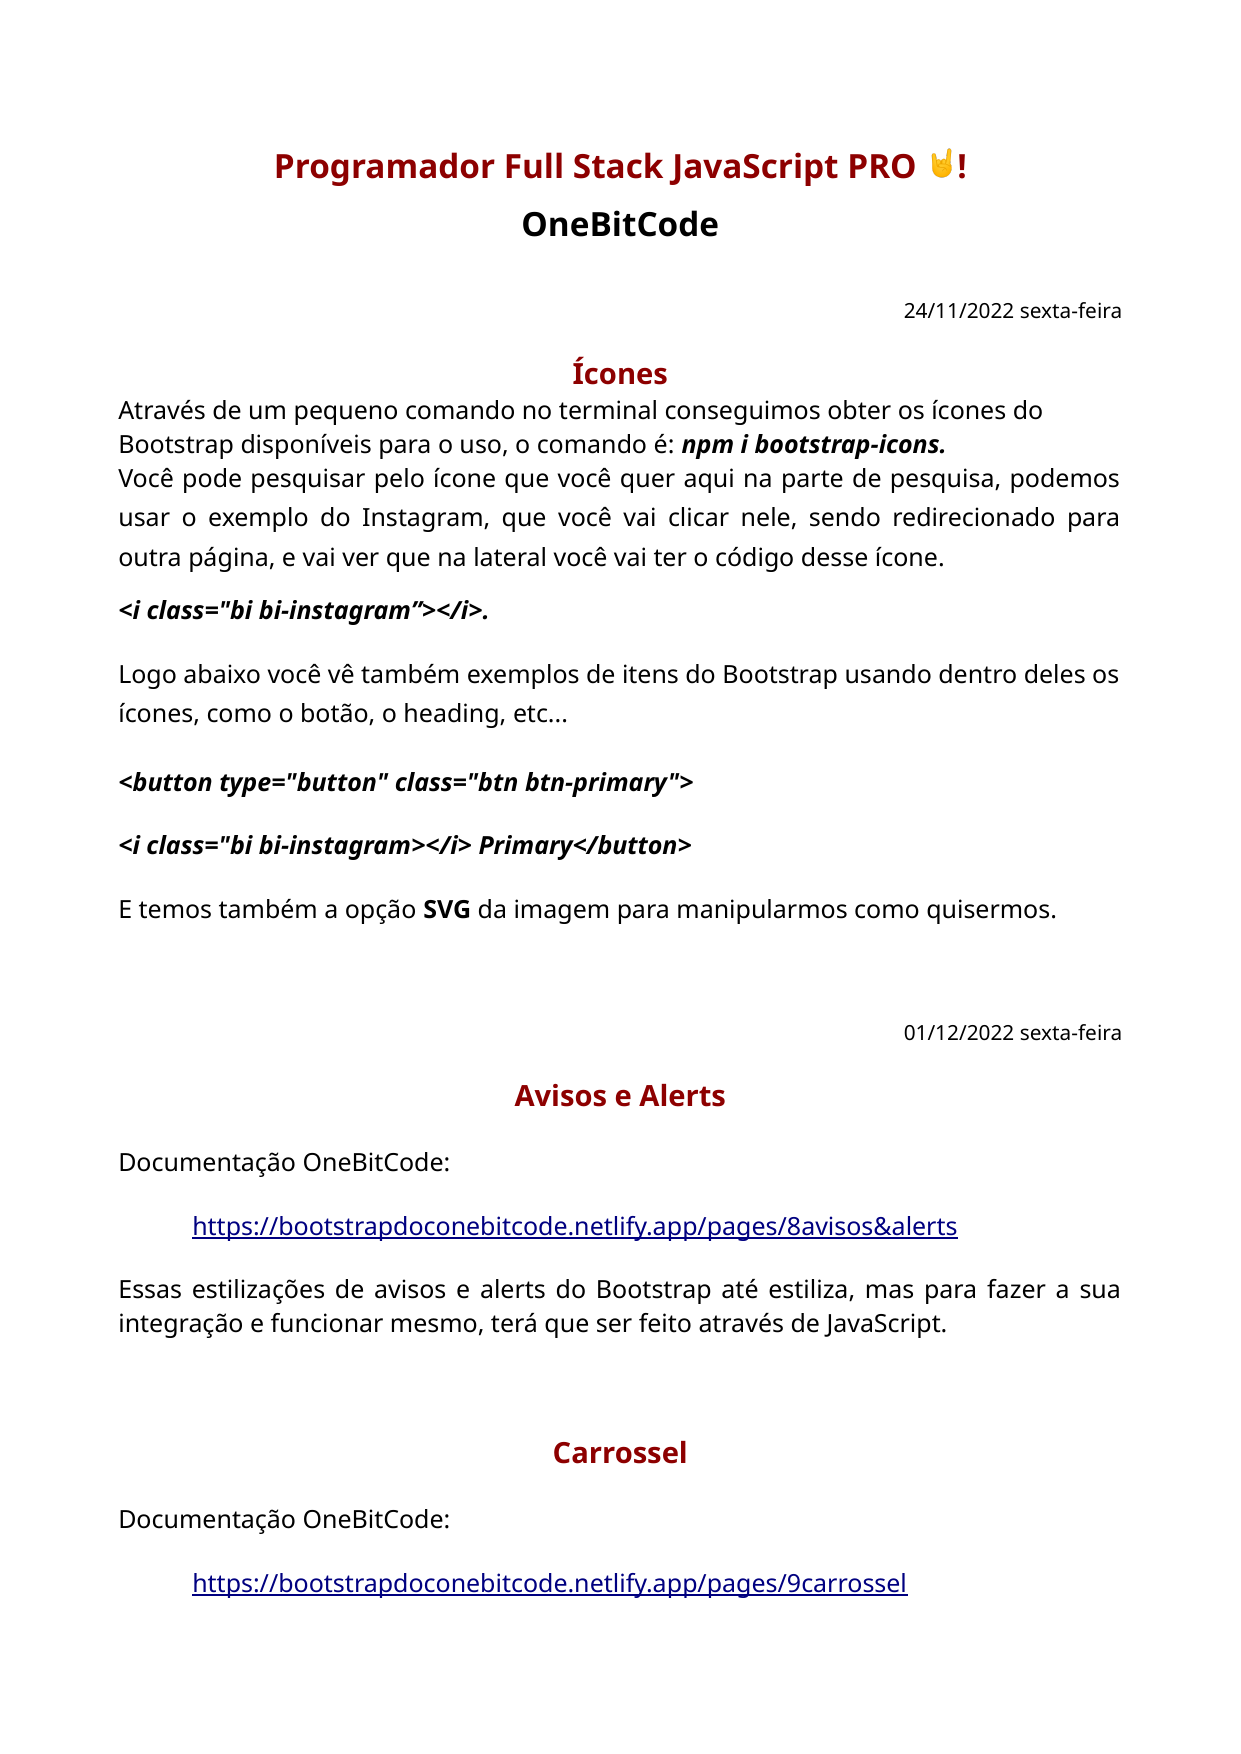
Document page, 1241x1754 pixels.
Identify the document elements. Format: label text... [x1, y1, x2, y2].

text <i class="bi bi-instagram”></i>. [118, 593, 1122, 627]
text Através de um pequeno comando no terminal conseguimos obter os ícones do [118, 393, 1122, 427]
text Logo abaixo você vê também exemplos de itens do Bootstrap usando dentro deles os ícones, como o botão, o heading, etc... [118, 657, 1122, 730]
text Essas estilizações de avisos e alerts do Bootstrap até estiliza, mas para fazer a sua integração e funcionar mesmo, terá que ser feito através de JavaScript. [118, 1272, 1122, 1340]
text E temos também a opção SVG da imagem para manipularmos como quisermos. [118, 891, 1122, 926]
text https://bootstrapdoconebitcode.netlify.app/pages/9carrossel [118, 1566, 1122, 1599]
text Ícones [118, 353, 1122, 393]
picture [925, 147, 958, 179]
text <i class="bi bi-instagram></i> Primary</button> [118, 828, 1122, 862]
text Documentação OneBitCode: [118, 1144, 1122, 1179]
text 24/11/2022 sexta-feira [118, 296, 1122, 325]
text https://bootstrapdoconebitcode.netlify.app/pages/8avisos&alerts [118, 1208, 1122, 1242]
text Bootstrap disponíveis para o uso, o comando é: npm i bootstrap-icons. [118, 427, 1122, 461]
text Você pode pesquisar pelo ícone que você quer aqui na parte de pesquisa, podemos usar o exemplo do Instagram, que você vai clicar nele, sendo redirecionado para outra página, e vai ver que na lateral você vai ter o código desse ícone. [118, 461, 1122, 573]
text 01/12/2022 sexta-feira [118, 1018, 1122, 1047]
text <button type="button" class="btn btn-primary"> [118, 764, 1122, 798]
text Carrossel [118, 1433, 1122, 1472]
text Documentação OneBitCode: [118, 1502, 1122, 1536]
text Avisos e Alerts [118, 1075, 1122, 1115]
